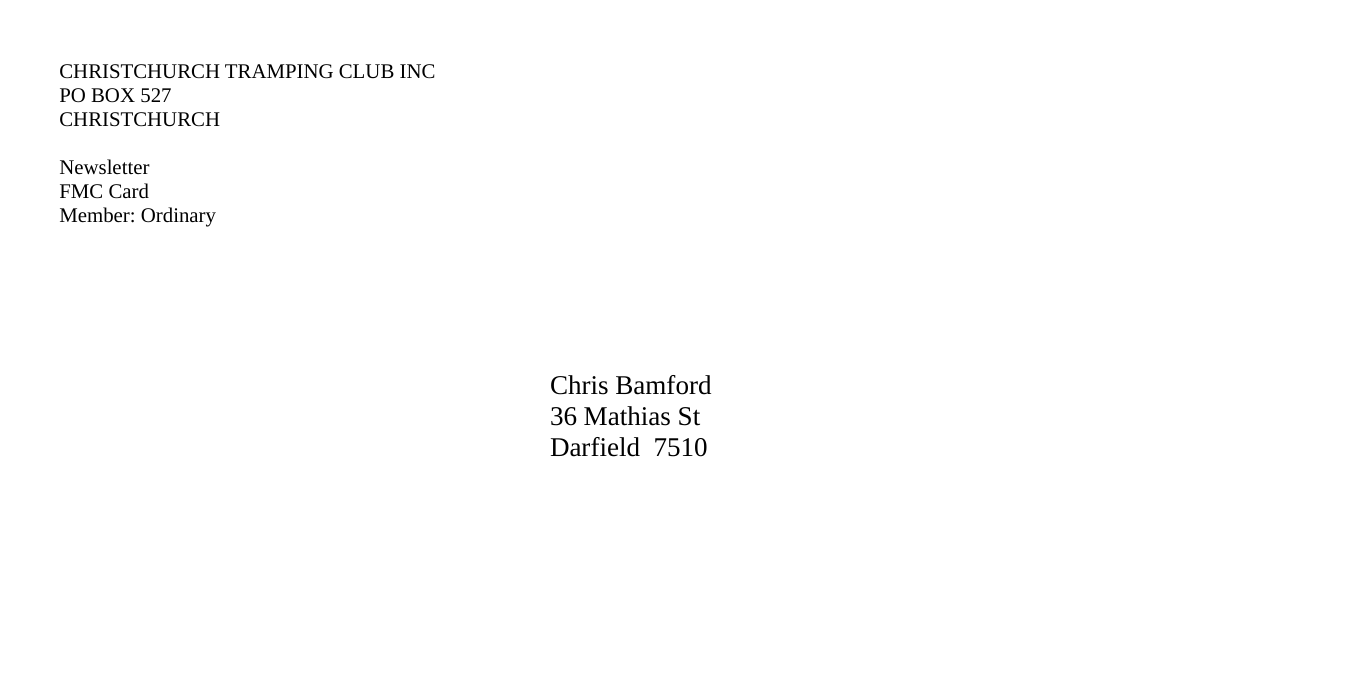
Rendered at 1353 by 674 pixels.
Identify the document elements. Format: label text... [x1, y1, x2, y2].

text Chris Bamford [550, 369, 1293, 400]
text 36 Mathias St [550, 400, 1293, 431]
text Newsletter [59, 155, 1293, 179]
text PO BOX 527 [59, 83, 1293, 107]
text FMC Card [59, 179, 1293, 203]
text CHRISTCHURCH TRAMPING CLUB INC [59, 59, 1293, 83]
text CHRISTCHURCH [59, 107, 1293, 131]
text Member: Ordinary [59, 203, 1293, 227]
text Darfield 7510 [550, 431, 1293, 462]
